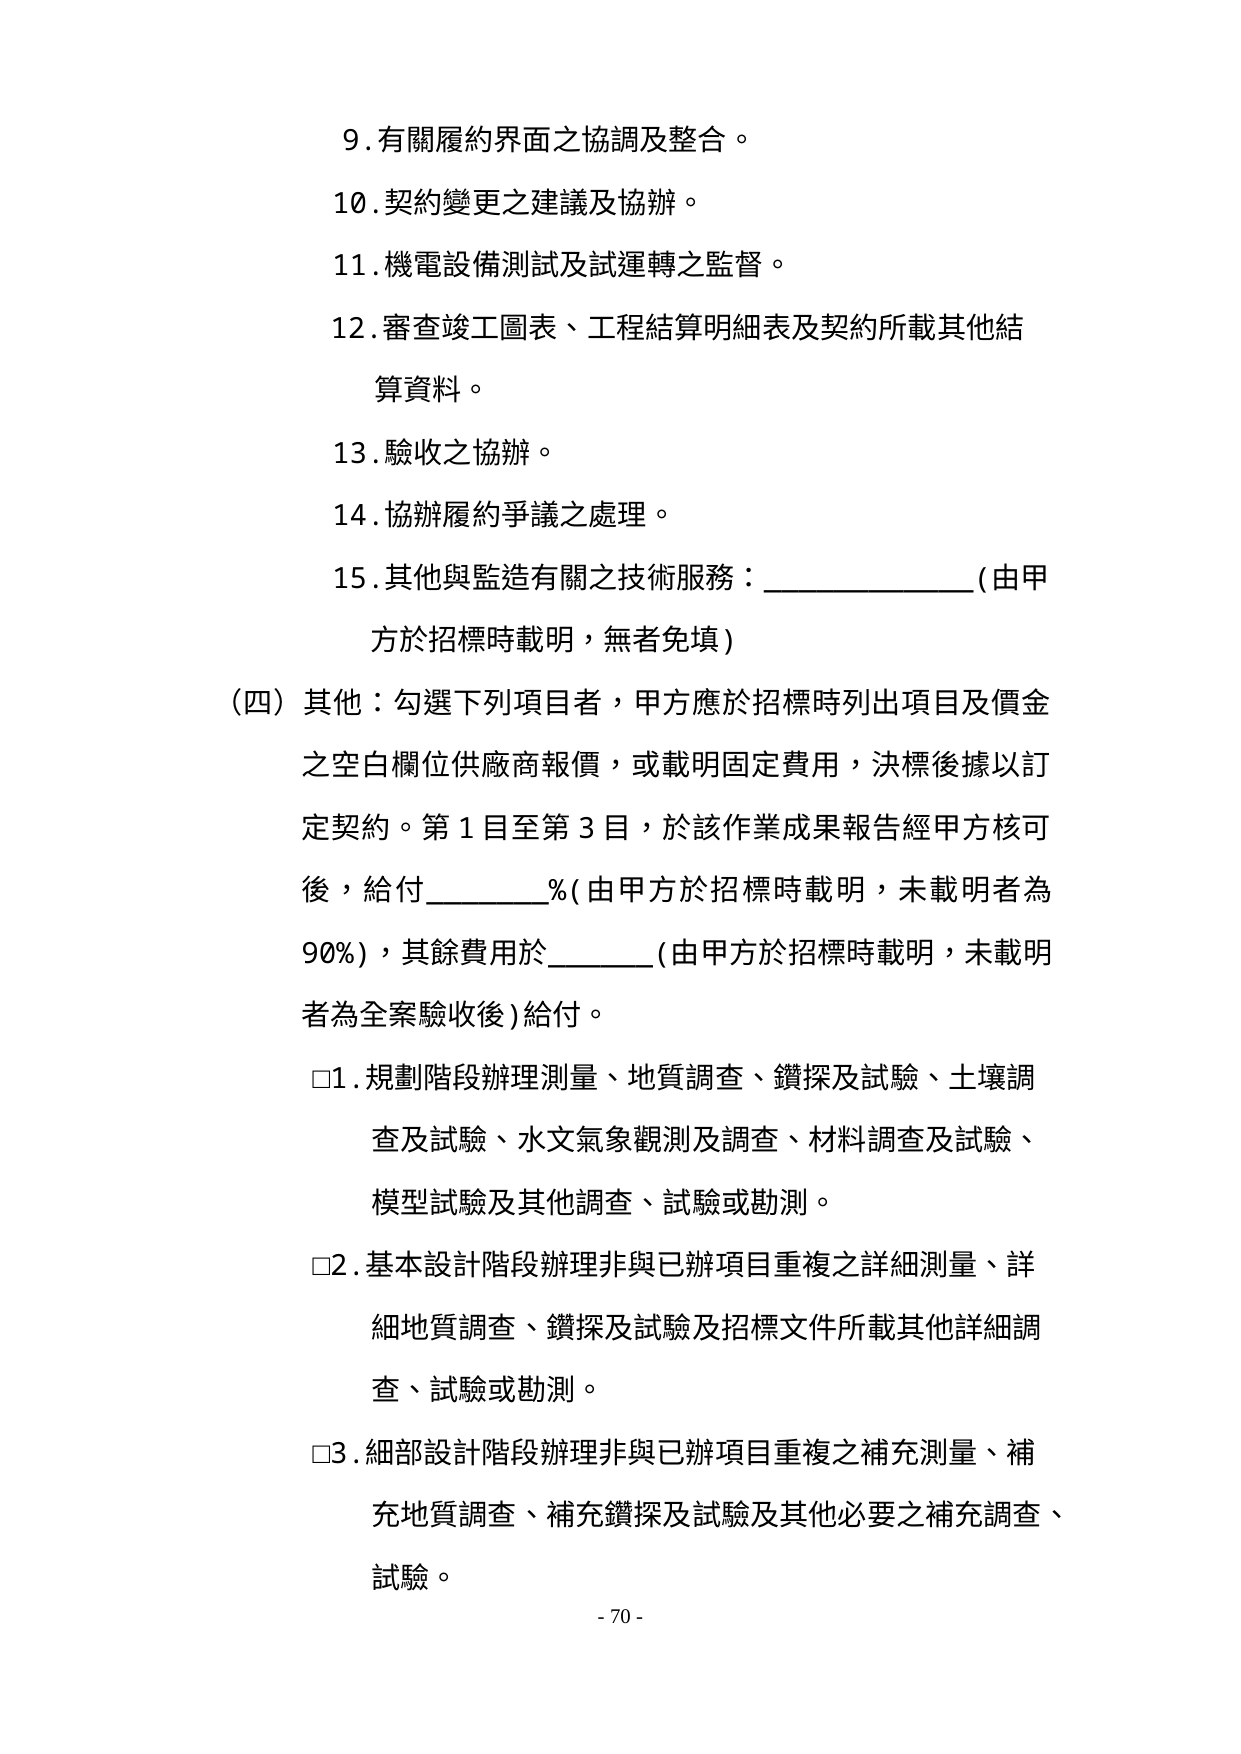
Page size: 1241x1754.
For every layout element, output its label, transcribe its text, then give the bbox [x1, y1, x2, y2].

text 15.其他與監造有關之技術服務：____________(由甲方於招標時載明，無者免填) [332, 534, 1053, 659]
text 12.審查竣工圖表、工程結算明細表及契約所載其他結算資料。 [330, 284, 1053, 409]
text □3.細部設計階段辦理非與已辦項目重複之補充測量、補充地質調查、補充鑽探及試驗及其他必要之補充調查、試驗。 [312, 1409, 1053, 1596]
text 14.協辦履約爭議之處理。 [332, 471, 1053, 534]
text □2.基本設計階段辦理非與已辦項目重複之詳細測量、詳細地質調查、鑽探及試驗及招標文件所載其他詳細調查、試驗或勘測。 [312, 1221, 1053, 1409]
text 11.機電設備測試及試運轉之監督。 [332, 221, 1053, 284]
text □1.規劃階段辦理測量、地質調查、鑽探及試驗、土壤調查及試驗、水文氣象觀測及調查、材料調查及試驗、模型試驗及其他調查、試驗或勘測。 [312, 1034, 1053, 1221]
text 13.驗收之協辦。 [332, 409, 1053, 471]
text （四）其他：勾選下列項目者，甲方應於招標時列出項目及價金之空白欄位供廠商報價，或載明固定費用，決標後據以訂定契約。第1目至第3目，於該作業成果報告經甲方核可後，給付_______%(由甲方於招標時載明，未載明者為90%)，其餘費用於______(由甲方於招標時載明，未載明者為全案驗收後)給付。 [214, 659, 1053, 1034]
text 9.有關履約界面之協調及整合。 [342, 96, 1053, 159]
text 10.契約變更之建議及協辦。 [332, 159, 1053, 221]
